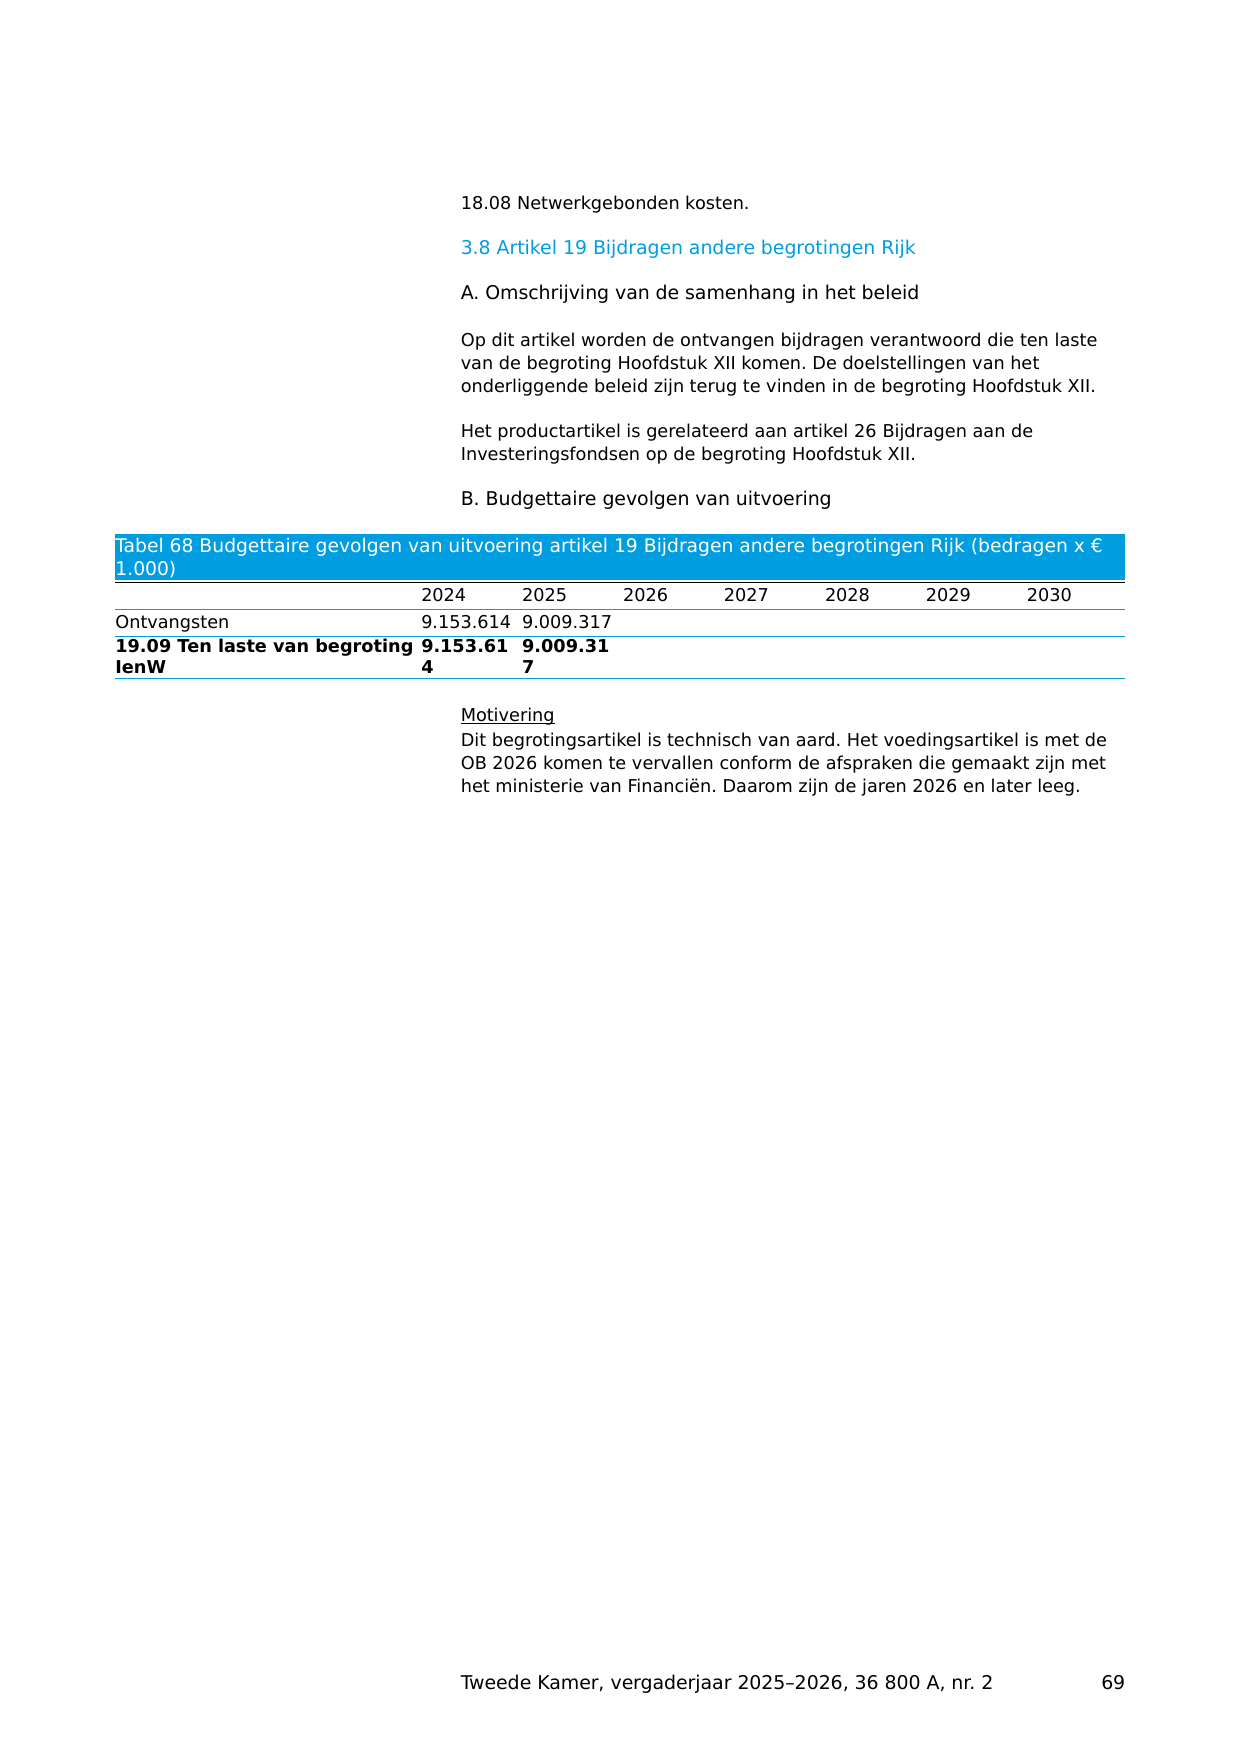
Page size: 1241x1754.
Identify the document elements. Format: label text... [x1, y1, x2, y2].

title 3.8 Artikel 19 Bijdragen andere begrotingen Rijk [461, 237, 1125, 258]
table_cell 2029 [923, 583, 1024, 609]
table_cell 2030 [1024, 583, 1125, 609]
table_cell [923, 637, 1024, 677]
text Op dit artikel worden de ontvangen bijdragen verantwoord die ten laste van de begroting Hoofdstuk XII komen. De doelstellingen van het onderliggende beleid zijn terug te vinden in de begroting Hoofdstuk XII. [461, 328, 1125, 397]
table_cell [721, 610, 822, 636]
table_cell [721, 637, 822, 677]
table_cell [115, 583, 418, 609]
table_cell [822, 610, 923, 636]
table_cell [620, 637, 721, 677]
title B. Budgettaire gevolgen van uitvoering [461, 488, 1125, 510]
table_cell 9.153.614 [418, 637, 519, 677]
text 18.08 Netwerkgebonden kosten. [461, 191, 1125, 214]
title A. Omschrijving van de samenhang in het beleid [461, 282, 1125, 304]
table_cell 19.09 Ten laste van begroting IenW [115, 637, 418, 677]
text Dit begrotingsartikel is technisch van aard. Het voedingsartikel is met de OB 2026 komen te vervallen conform de afspraken die gemaakt zijn met het ministerie van Financiën. Daarom zijn de jaren 2026 en later leeg. [461, 728, 1125, 797]
table_cell [923, 610, 1024, 636]
table_cell 2024 [418, 583, 519, 609]
table_cell 9.009.317 [519, 637, 620, 677]
text Motivering [461, 703, 1125, 726]
table_cell [620, 610, 721, 636]
table_cell 2026 [620, 583, 721, 609]
table_cell [1024, 610, 1125, 636]
table_cell Ontvangsten [115, 610, 418, 636]
table_cell 2028 [822, 583, 923, 609]
table_cell 9.153.614 [418, 610, 519, 636]
table_cell 2027 [721, 583, 822, 609]
table_cell 9.009.317 [519, 610, 620, 636]
table_cell [1024, 637, 1125, 677]
text Het productartikel is gerelateerd aan artikel 26 Bijdragen aan de Investeringsfondsen op de begroting Hoofdstuk XII. [461, 419, 1125, 465]
table_cell 2025 [519, 583, 620, 609]
table_cell [822, 637, 923, 677]
